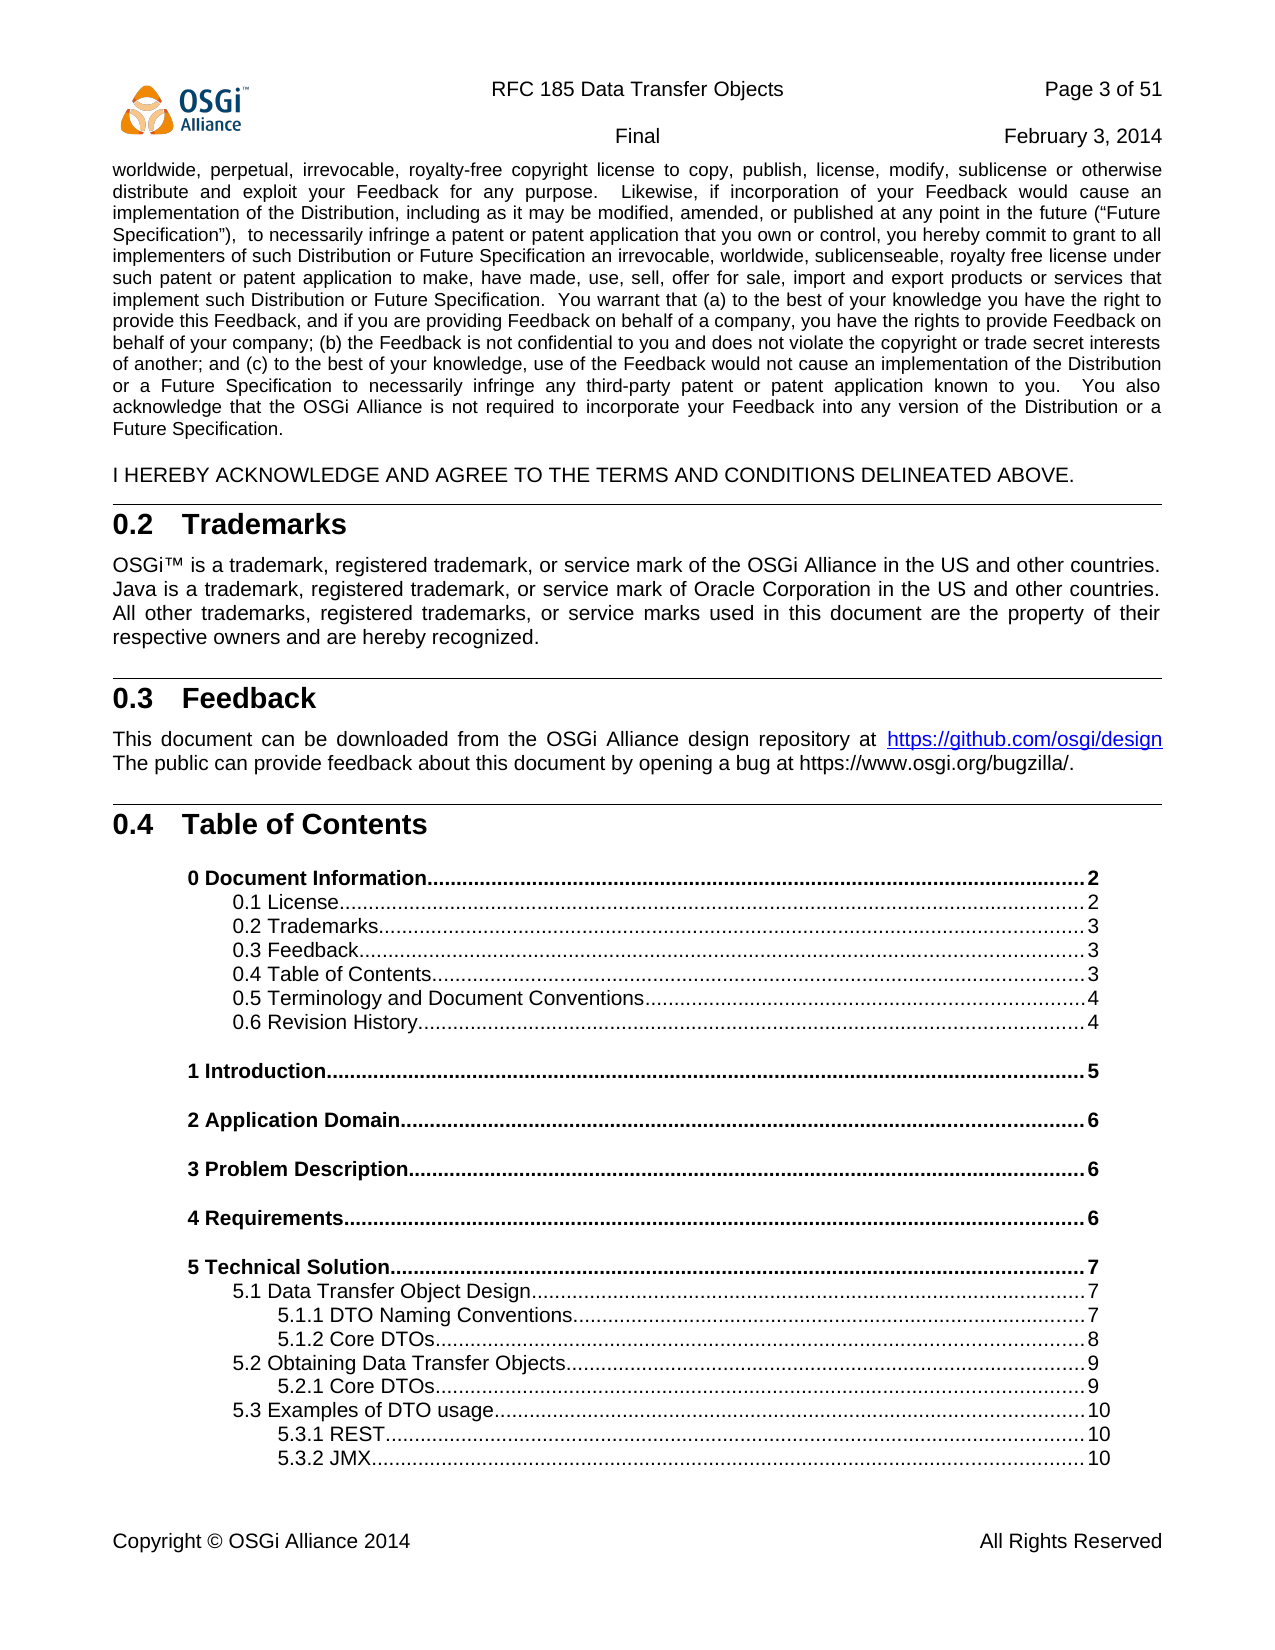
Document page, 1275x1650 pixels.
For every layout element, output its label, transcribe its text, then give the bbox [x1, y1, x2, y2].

text 4 Requirements 6 [187, 1206, 1162, 1229]
text 5.1.2 Core DTOs 8 [277, 1326, 1162, 1350]
text 0.2 Trademarks 3 [232, 914, 1162, 938]
text 5.1 Data Transfer Object Design 7 [232, 1278, 1162, 1302]
text 1 Introduction 5 [187, 1059, 1162, 1083]
text 5 Technical Solution 7 [187, 1254, 1162, 1278]
subtitle Feedback [112, 679, 1162, 715]
subtitle Trademarks [112, 505, 1162, 541]
text 0 Document Information 2 [187, 866, 1162, 890]
text 0.1 License 2 [232, 890, 1162, 914]
text I HEREBY ACKNOWLEDGE AND AGREE TO THE TERMS AND CONDITIONS DELINEATED ABOVE. [112, 463, 1162, 487]
text 2 Application Domain 6 [187, 1108, 1162, 1132]
text 3 Problem Description 6 [187, 1157, 1162, 1181]
text 5.2 Obtaining Data Transfer Objects 9 [232, 1350, 1162, 1374]
text 0.5 Terminology and Document Conventions 4 [232, 986, 1162, 1010]
text 5.3.1 REST 10 [277, 1422, 1162, 1446]
subtitle Table of Contents [112, 805, 1162, 841]
text 0.6 Revision History 4 [232, 1010, 1162, 1034]
text This document can be downloaded from the OSGi Alliance design repository at https://github.com/osgi/design The public can provide feedback about this document by opening a bug at https://www.osgi.org/bugzilla/. [112, 727, 1162, 775]
picture [113, 78, 257, 142]
text worldwide, perpetual, irrevocable, royalty-free copyright license to copy, publish, license, modify, sublicense or otherwise distribute and exploit your Feedback for any purpose. Likewise, if incorporation of your Feedback would cause an implementation of the Distribution, including as it may be modified, amended, or published at any point in the future (“Future Specification”), to necessarily infringe a patent or patent application that you own or control, you hereby commit to grant to all implementers of such Distribution or Future Specification an irrevocable, worldwide, sublicenseable, royalty free license under such patent or patent application to make, have made, use, sell, offer for sale, import and export products or services that implement such Distribution or Future Specification. You warrant that (a) to the best of your knowledge you have the right to provide this Feedback, and if you are providing Feedback on behalf of a company, you have the rights to provide Feedback on behalf of your company; (b) the Feedback is not confidential to you and does not violate the copyright or trade secret interests of another; and (c) to the best of your knowledge, use of the Feedback would not cause an implementation of the Distribution or a Future Specification to necessarily infringe any third-party patent or patent application known to you. You also acknowledge that the OSGi Alliance is not required to incorporate your Feedback into any version of the Distribution or a Future Specification. [112, 159, 1162, 439]
text 5.3.2 JMX 10 [277, 1446, 1162, 1470]
text 0.3 Feedback 3 [232, 938, 1162, 962]
text 5.1.1 DTO Naming Conventions 7 [277, 1302, 1162, 1326]
text 0.4 Table of Contents 3 [232, 962, 1162, 986]
text 5.2.1 Core DTOs 9 [277, 1374, 1162, 1398]
text 5.3 Examples of DTO usage 10 [232, 1398, 1162, 1422]
text OSGi™ is a trademark, registered trademark, or service mark of the OSGi Alliance in the US and other countries. Java is a trademark, registered trademark, or service mark of Oracle Corporation in the US and other countries. All other trademarks, registered trademarks, or service marks used in this document are the property of their respective owners and are hereby recognized. [112, 553, 1162, 649]
